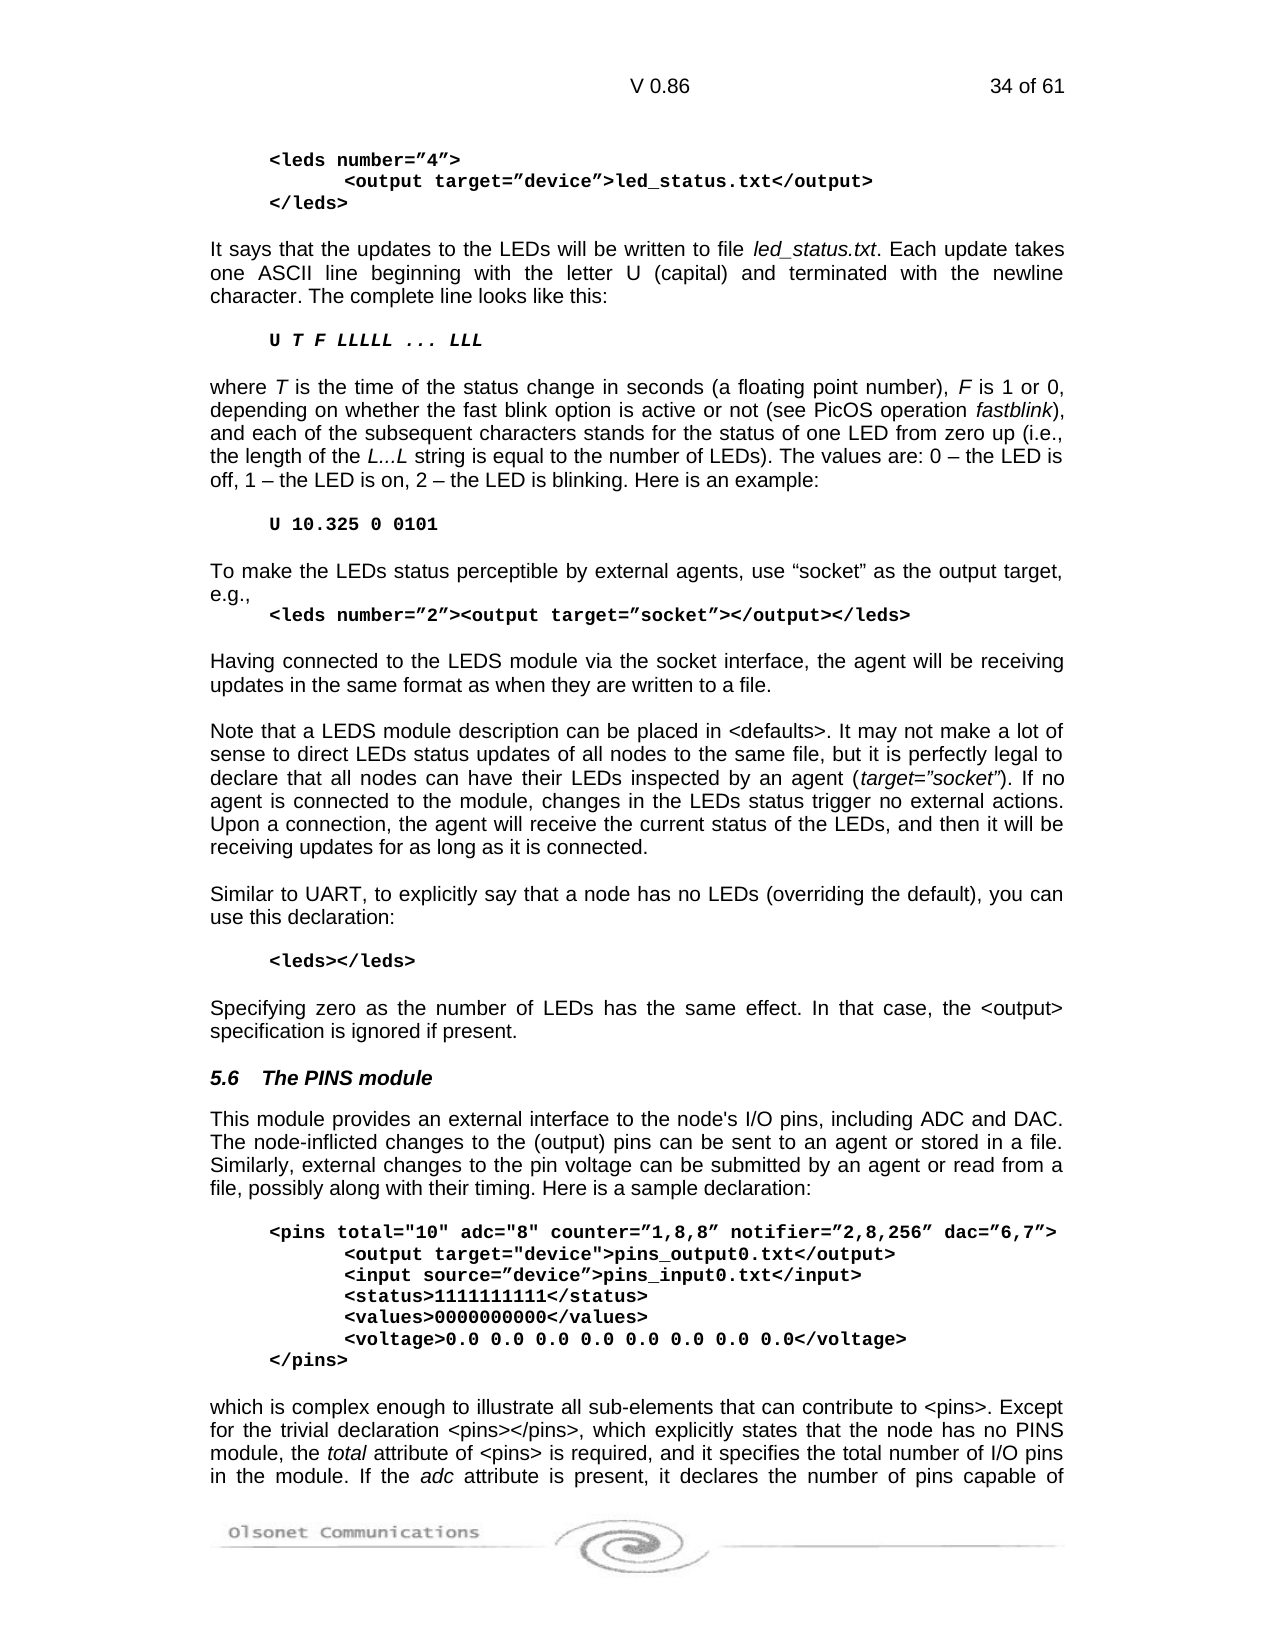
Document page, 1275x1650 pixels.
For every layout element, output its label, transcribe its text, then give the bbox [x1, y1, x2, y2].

text U T F LLLLL ... LLL [269, 331, 1065, 352]
text <values>0000000000</values> [269, 1308, 1065, 1329]
text <output target="device">pins_output0.txt</output> [269, 1244, 1065, 1266]
text To make the LEDs status perceptible by external agents, use “socket” as the output target, e.g., [210, 559, 1065, 606]
text where T is the time of the status change in seconds (a floating point number), F is 1 or 0, depending on whether the fast blink option is active or not (see PicOS operation fastblink), and each of the subsequent characters stands for the status of one LED from zero up (i.e., the length of the L...L string is equal to the number of LEDs). The values are: 0 – the LED is off, 1 – the LED is on, 2 – the LED is blinking. Here is an example: [210, 375, 1065, 491]
text <input source=”device”>pins_input0.txt</input> [269, 1266, 1065, 1287]
text <voltage>0.0 0.0 0.0 0.0 0.0 0.0 0.0 0.0</voltage> [269, 1329, 1065, 1351]
text <leds></leds> [269, 952, 1065, 973]
text <pins total="10" adc="8" counter=”1,8,8” notifier=”2,8,256” dac=”6,7”> [269, 1223, 1065, 1244]
text Note that a LEDS module description can be placed in <defaults>. It may not make a lot of sense to direct LEDs status updates of all nodes to the same file, but it is perfectly legal to declare that all nodes can have their LEDs inspected by an agent (target=”socket”). If no agent is connected to the module, changes in the LEDs status trigger no external actions. Upon a connection, the agent will receive the current status of the LEDs, and then it will be receiving updates for as long as it is connected. [210, 720, 1065, 859]
text <leds number=”4”> [269, 151, 1065, 172]
subtitle The PINS module [210, 1066, 1065, 1089]
text </pins> [269, 1351, 1065, 1372]
text Having connected to the LEDS module via the socket interface, the agent will be receiving updates in the same format as when they are written to a file. [210, 650, 1065, 697]
text U 10.325 0 0101 [269, 515, 1065, 536]
text <status>1111111111</status> [269, 1287, 1065, 1308]
text <leds number=”2”><output target=”socket”></output></leds> [269, 606, 1065, 627]
text This module provides an external interface to the node's I/O pins, including ADC and DAC. The node-inflicted changes to the (output) pins can be sent to an agent or stored in a file. Similarly, external changes to the pin voltage can be submitted by an agent or read from a file, possibly along with their timing. Here is a sample declaration: [210, 1107, 1065, 1200]
text It says that the updates to the LEDs will be written to file led_status.txt. Each update takes one ASCII line beginning with the letter U (capital) and terminated with the newline character. The complete line looks like this: [210, 238, 1065, 308]
text Specifying zero as the number of LEDs has the same effect. In that case, the <output> specification is ignored if present. [210, 997, 1065, 1043]
text <output target=”device”>led_status.txt</output> [269, 172, 1065, 193]
picture [210, 1504, 1065, 1596]
text Similar to UART, to explicitly say that a node has no LEDs (overriding the default), you can use this declaration: [210, 882, 1065, 929]
text </leds> [269, 193, 1065, 215]
text which is complex enough to illustrate all sub-elements that can contribute to <pins>. Except for the trivial declaration <pins></pins>, which explicitly states that the node has no PINS module, the total attribute of <pins> is required, and it specifies the total number of I/O pins in the module. If the adc attribute is present, it declares the number of pins capable of [210, 1395, 1065, 1488]
